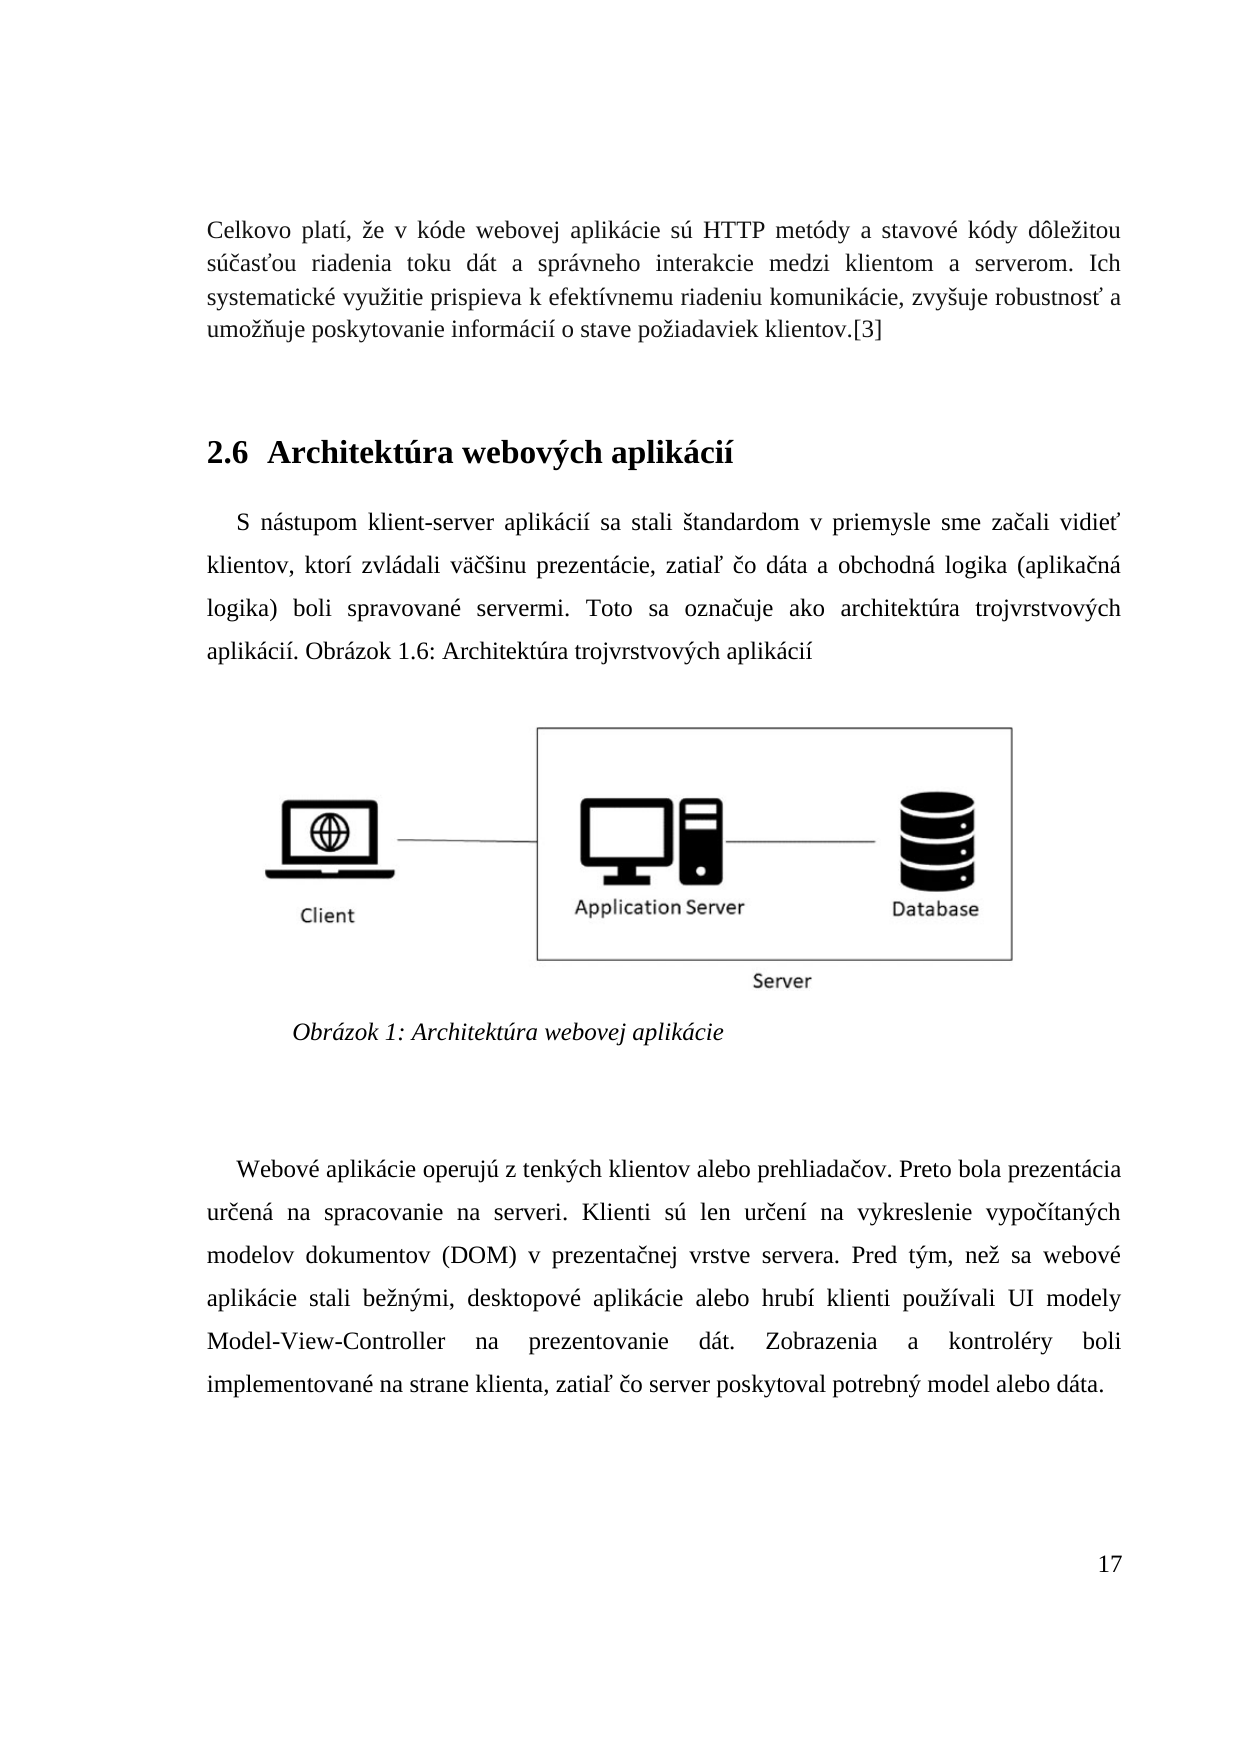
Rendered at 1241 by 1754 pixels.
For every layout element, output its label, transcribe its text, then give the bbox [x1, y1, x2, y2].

text S nástupom klient-server aplikácií sa stali štandardom v priemysle sme začali vidieť klientov, ktorí zvládali väčšinu prezentácie, zatiaľ čo dáta a obchodná logika (aplikačná logika) boli spravované servermi. Toto sa označuje ako architektúra trojvrstvových aplikácií. Obrázok 1.6: Architektúra trojvrstvových aplikácií [207, 507, 1122, 665]
text Obrázok 1: Architektúra webovej aplikácie [262, 991, 1013, 1046]
picture [262, 726, 1014, 991]
subtitle Architektúra webových aplikácií [207, 433, 1122, 471]
text Celkovo platí, že v kóde webovej aplikácie sú HTTP metódy a stavové kódy dôležitou súčasťou riadenia toku dát a správneho interakcie medzi klientom a serverom. Ich systematické využitie prispieva k efektívnemu riadeniu komunikácie, zvyšuje robustnosť a umožňuje poskytovanie informácií o stave požiadaviek klientov.[3] [207, 216, 1122, 343]
text Webové aplikácie operujú z tenkých klientov alebo prehliadačov. Preto bola prezentácia určená na spracovanie na serveri. Klienti sú len určení na vykreslenie vypočítaných modelov dokumentov (DOM) v prezentačnej vrstve servera. Pred tým, než sa webové aplikácie stali bežnými, desktopové aplikácie alebo hrubí klienti používali UI modely Model-View-Controller na prezentovanie dát. Zobrazenia a kontroléry boli implementované na strane klienta, zatiaľ čo server poskytoval potrebný model alebo dáta. [207, 1154, 1122, 1398]
